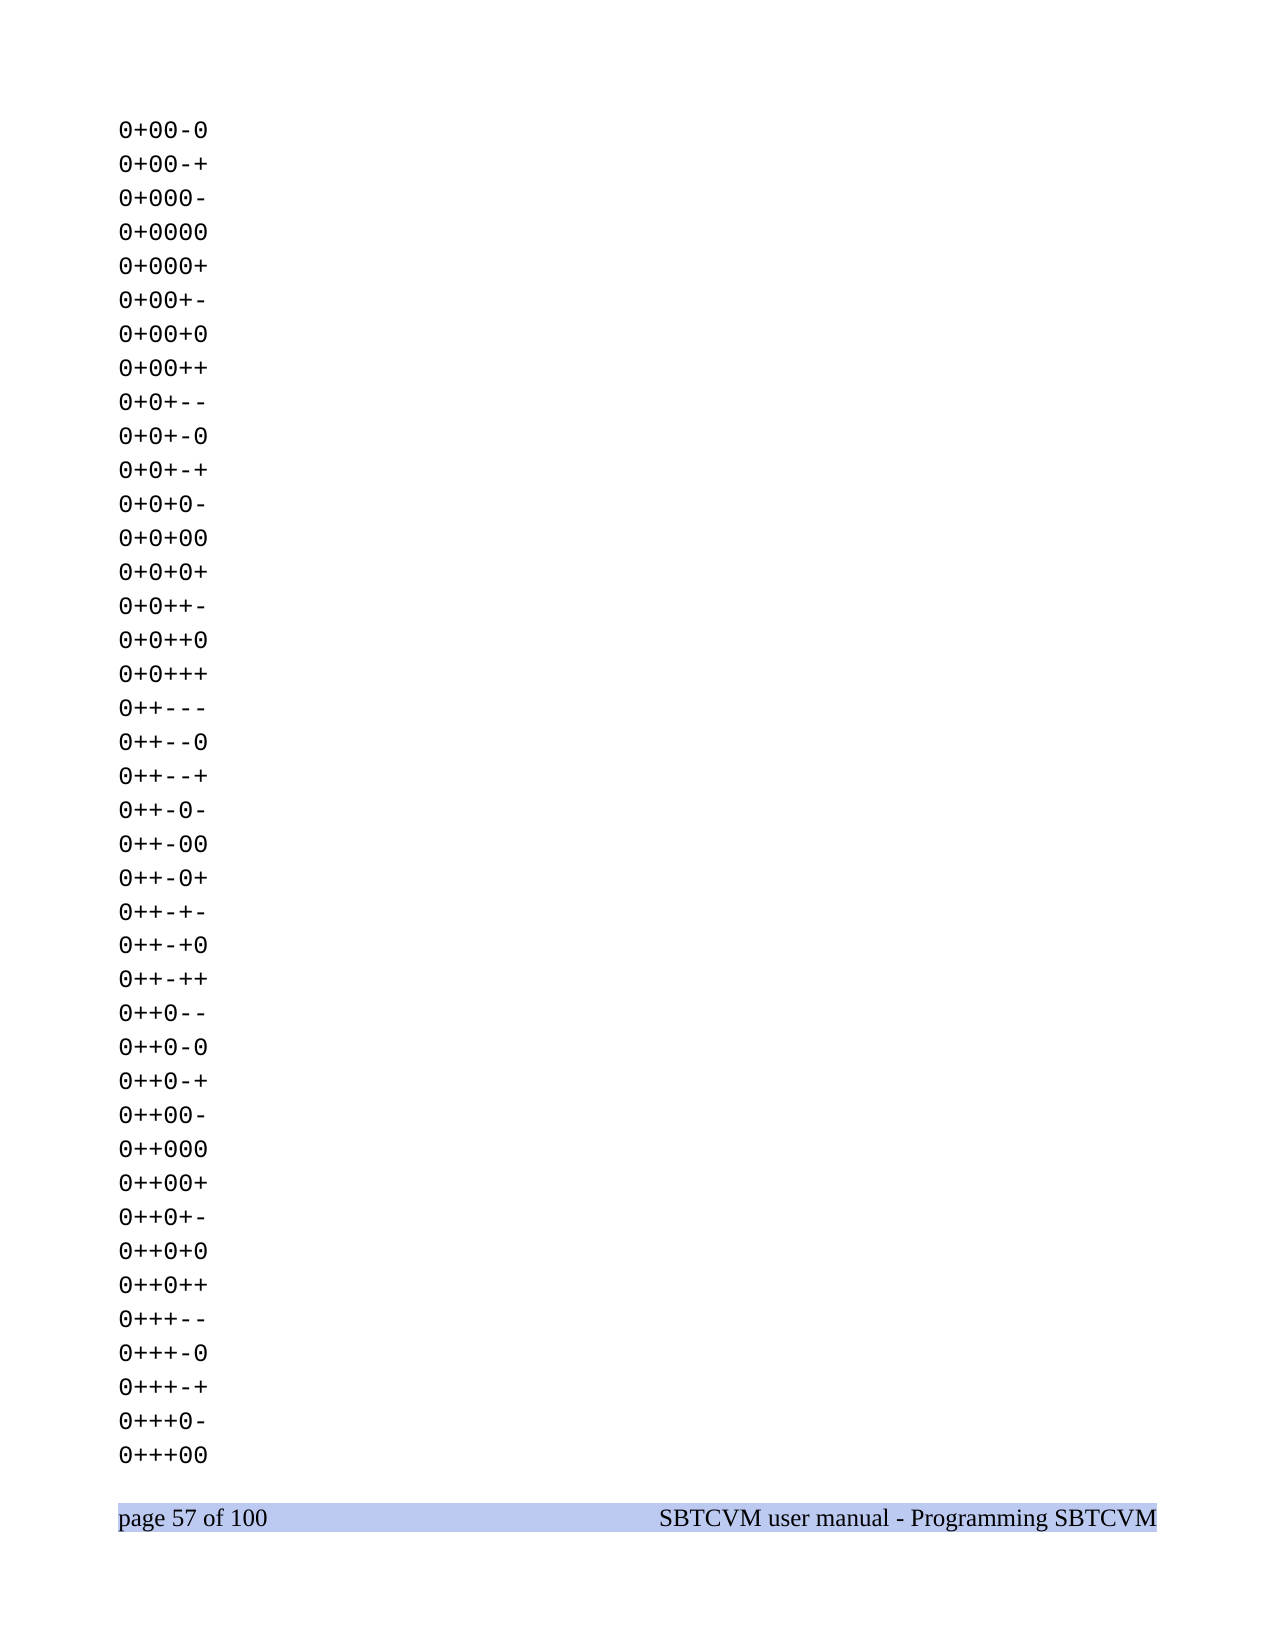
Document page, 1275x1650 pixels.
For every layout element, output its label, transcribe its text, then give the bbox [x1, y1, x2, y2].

text 0+00-0 0+00-+ 0+000- 0+0000 0+000+ 0+00+- 0+00+0 0+00++ 0+0+-- 0+0+-0 0+0+-+ 0+0+0- 0+0+00 0+0+0+ 0+0++- 0+0++0 0+0+++ 0++--- 0++--0 0++--+ 0++-0- 0++-00 0++-0+ 0++-+- 0++-+0 0++-++ 0++0-- 0++0-0 0++0-+ 0++00- 0++000 0++00+ 0++0+- 0++0+0 0++0++ 0+++-- 0+++-0 0+++-+ 0+++0- 0+++00 [118, 118, 1157, 1471]
